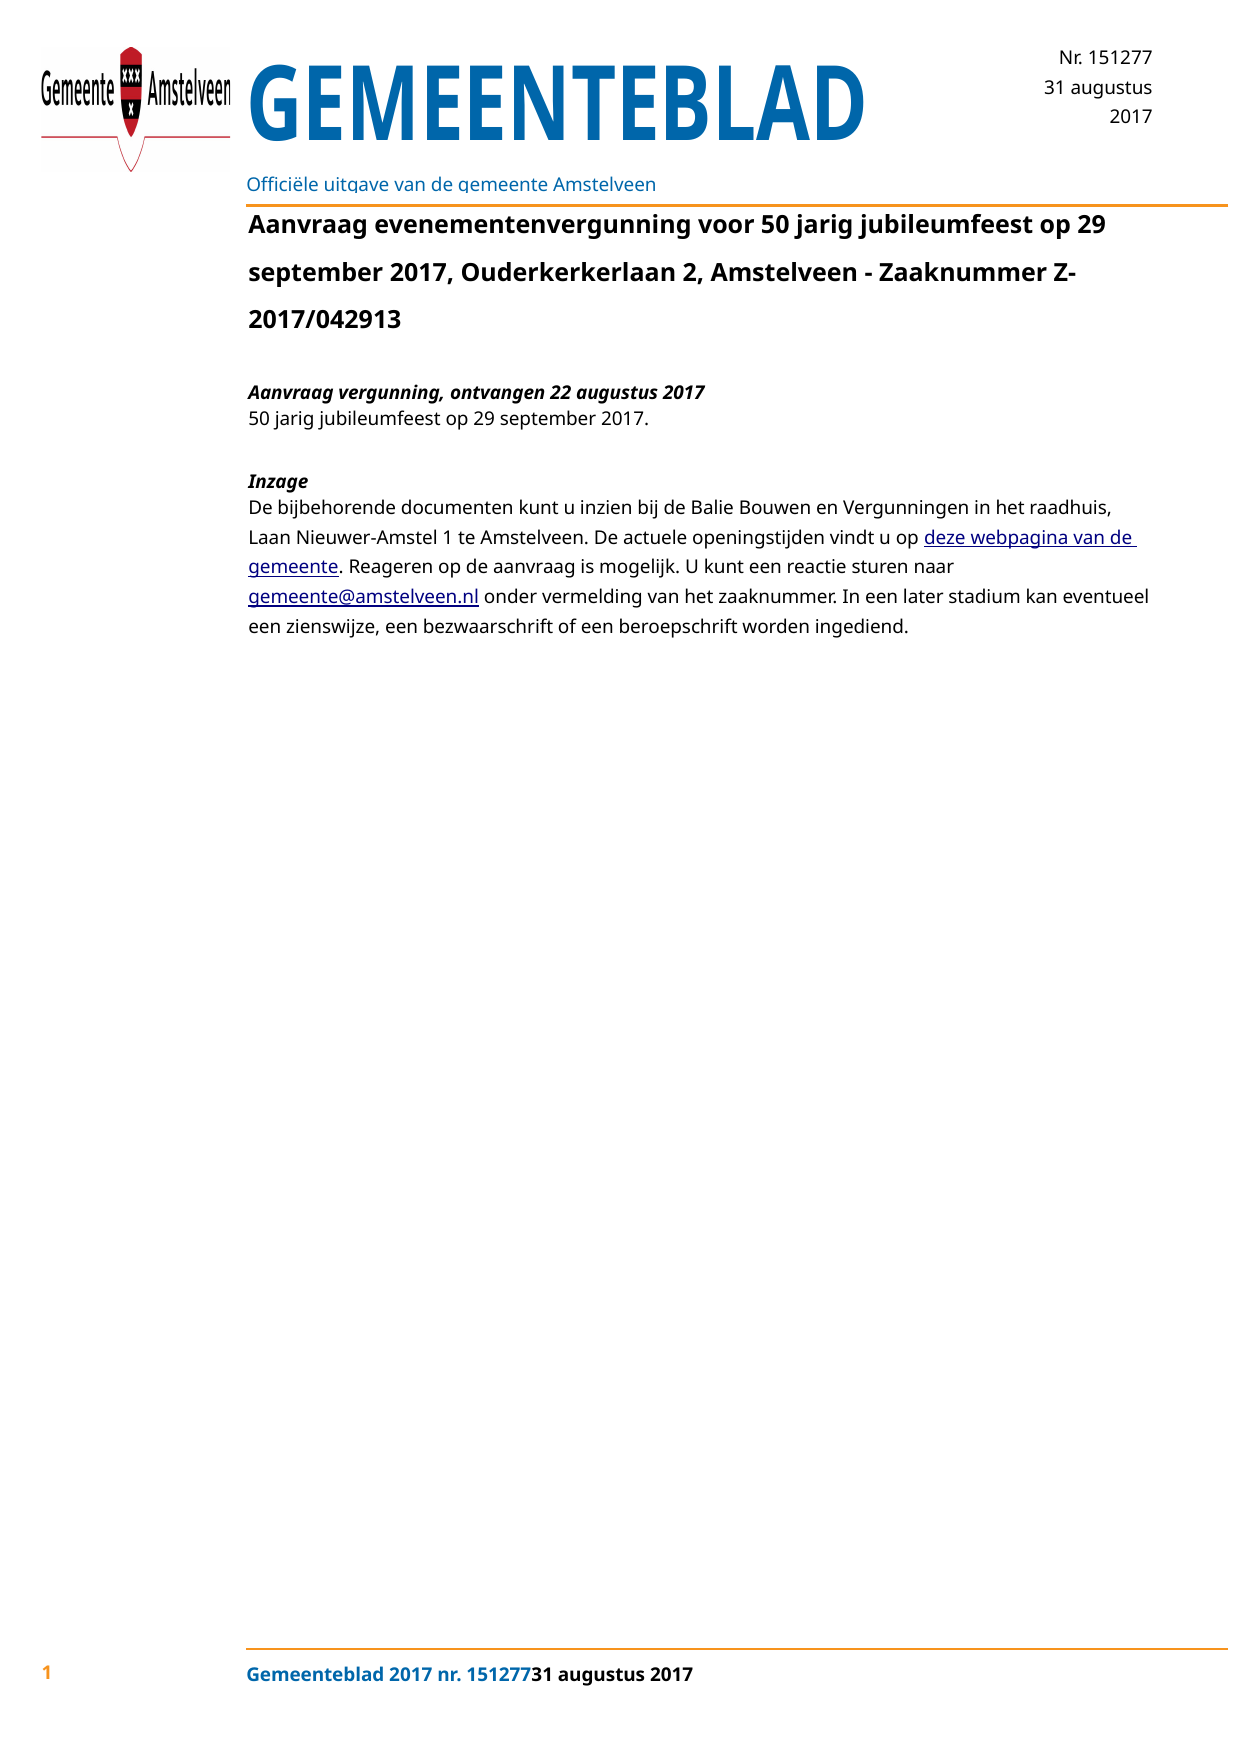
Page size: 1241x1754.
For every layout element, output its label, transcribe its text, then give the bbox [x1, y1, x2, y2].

text 50 jarig jubileumfeest op 29 september 2017. [248, 405, 1152, 431]
text Inzage [248, 469, 1152, 494]
text Aanvraag vergunning, ontvangen 22 augustus 2017 [248, 379, 1152, 405]
text De bijbehorende documenten kunt u inzien bij de Balie Bouwen en Vergunningen in het raadhuis, Laan Nieuwer-Amstel 1 te Amstelveen. De actuele openingstijden vindt u op deze webpagina van de gemeente. Reageren op de aanvraag is mogelijk. U kunt een reactie sturen naar gemeente@amstelveen.nl onder vermelding van het zaaknummer. In een later stadium kan eventueel een zienswijze, een bezwaarschrift of een beroepschrift worden ingediend. [248, 494, 1152, 638]
picture [41, 47, 231, 172]
text Aanvraag evenementenvergunning voor 50 jarig jubileumfeest op 29 september 2017, Ouderkerkerlaan 2, Amstelveen - Zaaknummer Z-2017/042913 [248, 207, 1152, 336]
